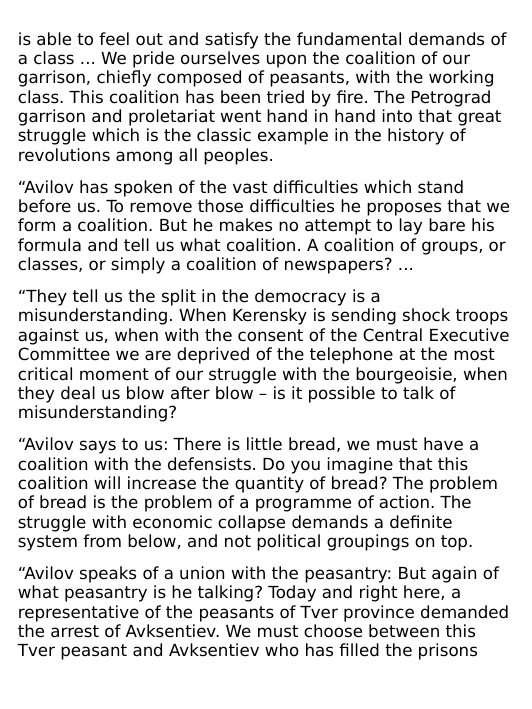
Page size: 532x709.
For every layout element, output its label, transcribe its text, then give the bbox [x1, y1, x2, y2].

text “They tell us the split in the democracy is a misunderstanding. When Kerensky is sending shock troops against us, when with the consent of the Central Executive Committee we are deprived of the telephone at the most critical moment of our struggle with the bourgeoisie, when they deal us blow after blow – is it possible to talk of misunderstanding? [18, 287, 514, 423]
text “Avilov speaks of a union with the peasantry: But again of what peasantry is he talking? Today and right here, a representative of the peasants of Tver province demanded the arrest of Avksentiev. We must choose between this Tver peasant and Avksentiev who has filled the prisons [18, 564, 514, 661]
text “Avilov says to us: There is little bread, we must have a coalition with the defensists. Do you imagine that this coalition will increase the quantity of bread? The problem of bread is the problem of a programme of action. The struggle with economic collapse demands a definite system from below, and not political groupings on top. [18, 435, 514, 551]
text “Avilov has spoken of the vast difficulties which stand before us. To remove those difficulties he proposes that we form a coalition. But he makes no attempt to lay bare his formula and tell us what coalition. A coalition of groups, or classes, or simply a coalition of newspapers? ... [18, 178, 514, 274]
text is able to feel out and satisfy the fundamental demands of a class ... We pride ourselves upon the coalition of our garrison, chiefly composed of peasants, with the working class. This coalition has been tried by fire. The Petrograd garrison and proletariat went hand in hand into that great struggle which is the classic example in the history of revolutions among all peoples. [18, 29, 514, 165]
